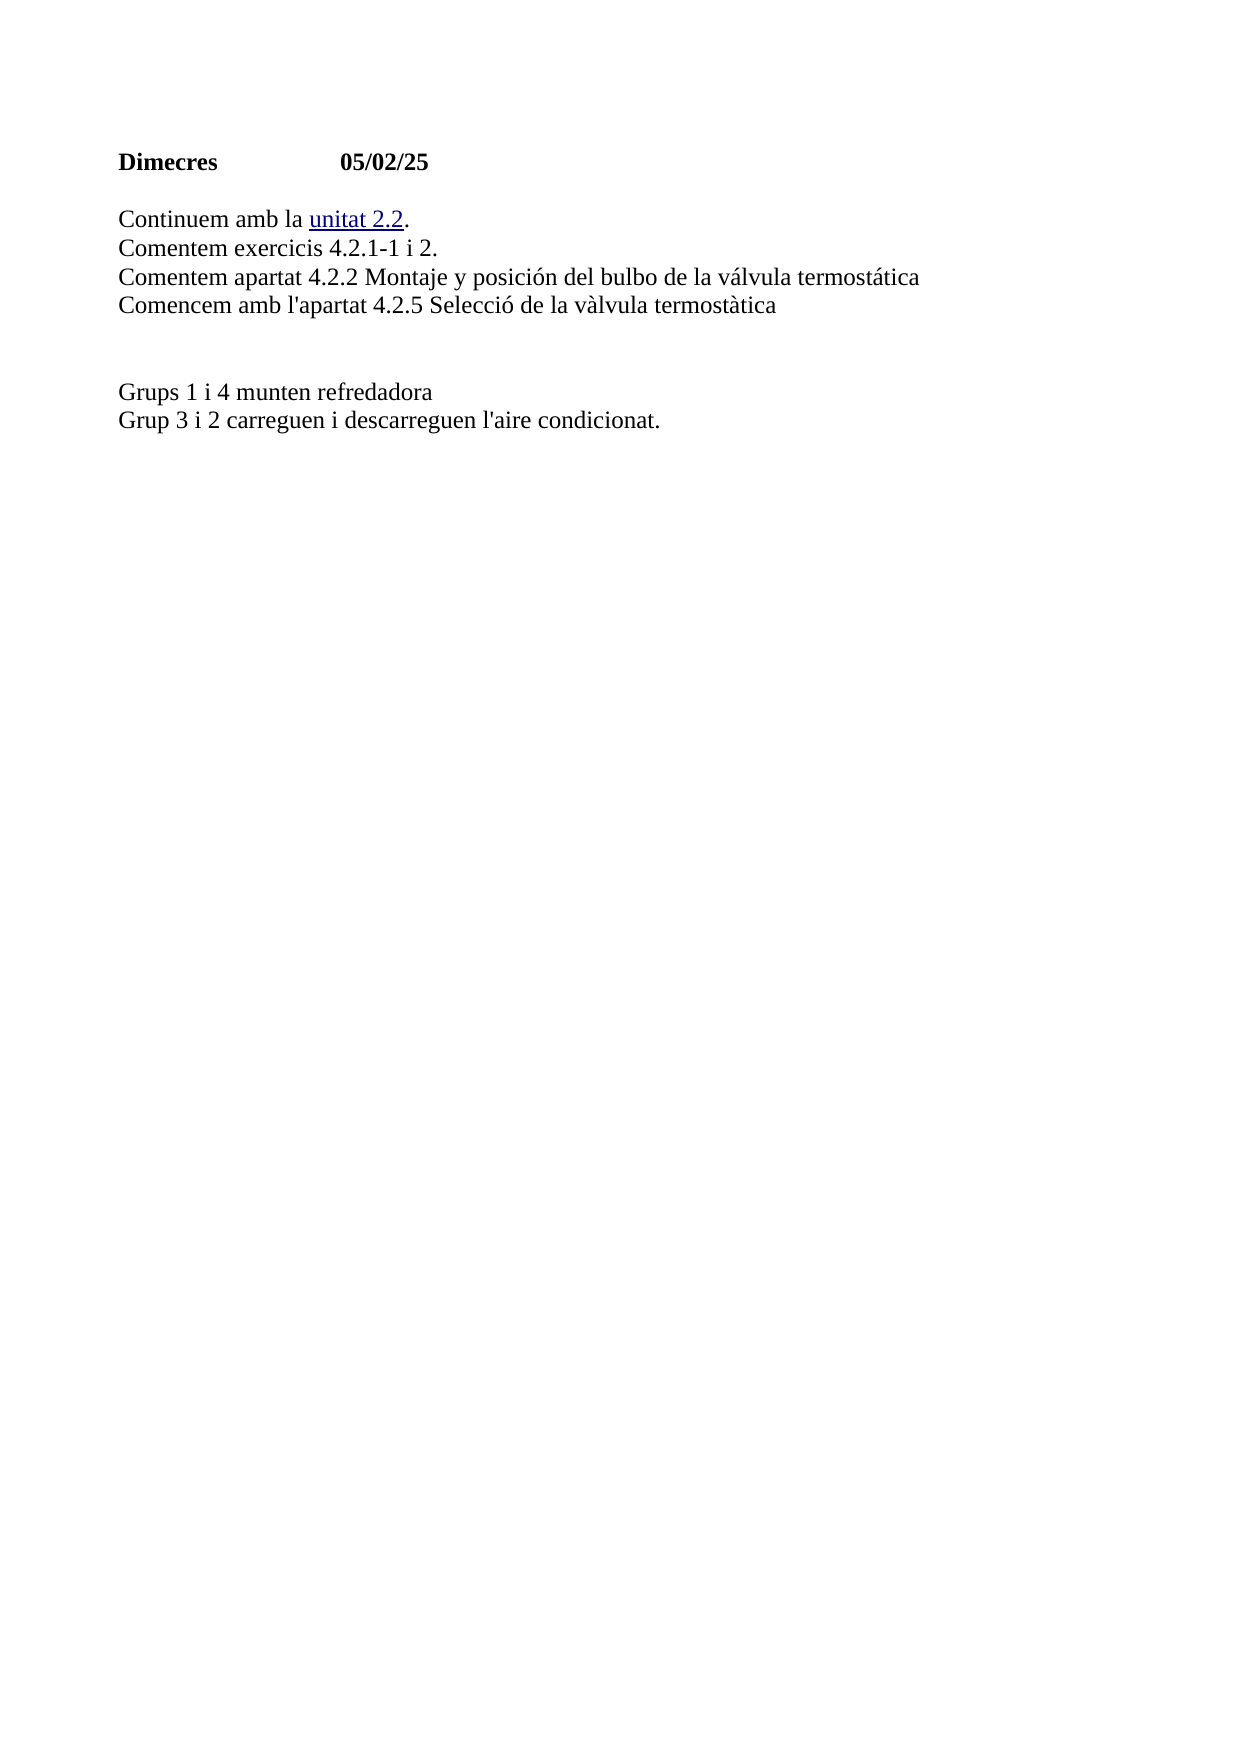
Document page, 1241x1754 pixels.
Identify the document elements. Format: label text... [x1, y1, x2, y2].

text Grup 3 i 2 carreguen i descarreguen l'aire condicionat. [118, 406, 1122, 434]
text Dimecres 05/02/25 [118, 147, 1122, 176]
text Continuem amb la unitat 2.2. [118, 204, 1122, 233]
text Comentem exercicis 4.2.1-1 i 2. [118, 233, 1122, 262]
text Comentem apartat 4.2.2 Montaje y posición del bulbo de la válvula termostática [118, 262, 1122, 291]
text Grups 1 i 4 munten refredadora [118, 377, 1122, 406]
text Comencem amb l'apartat 4.2.5 Selecció de la vàlvula termostàtica [118, 291, 1122, 319]
